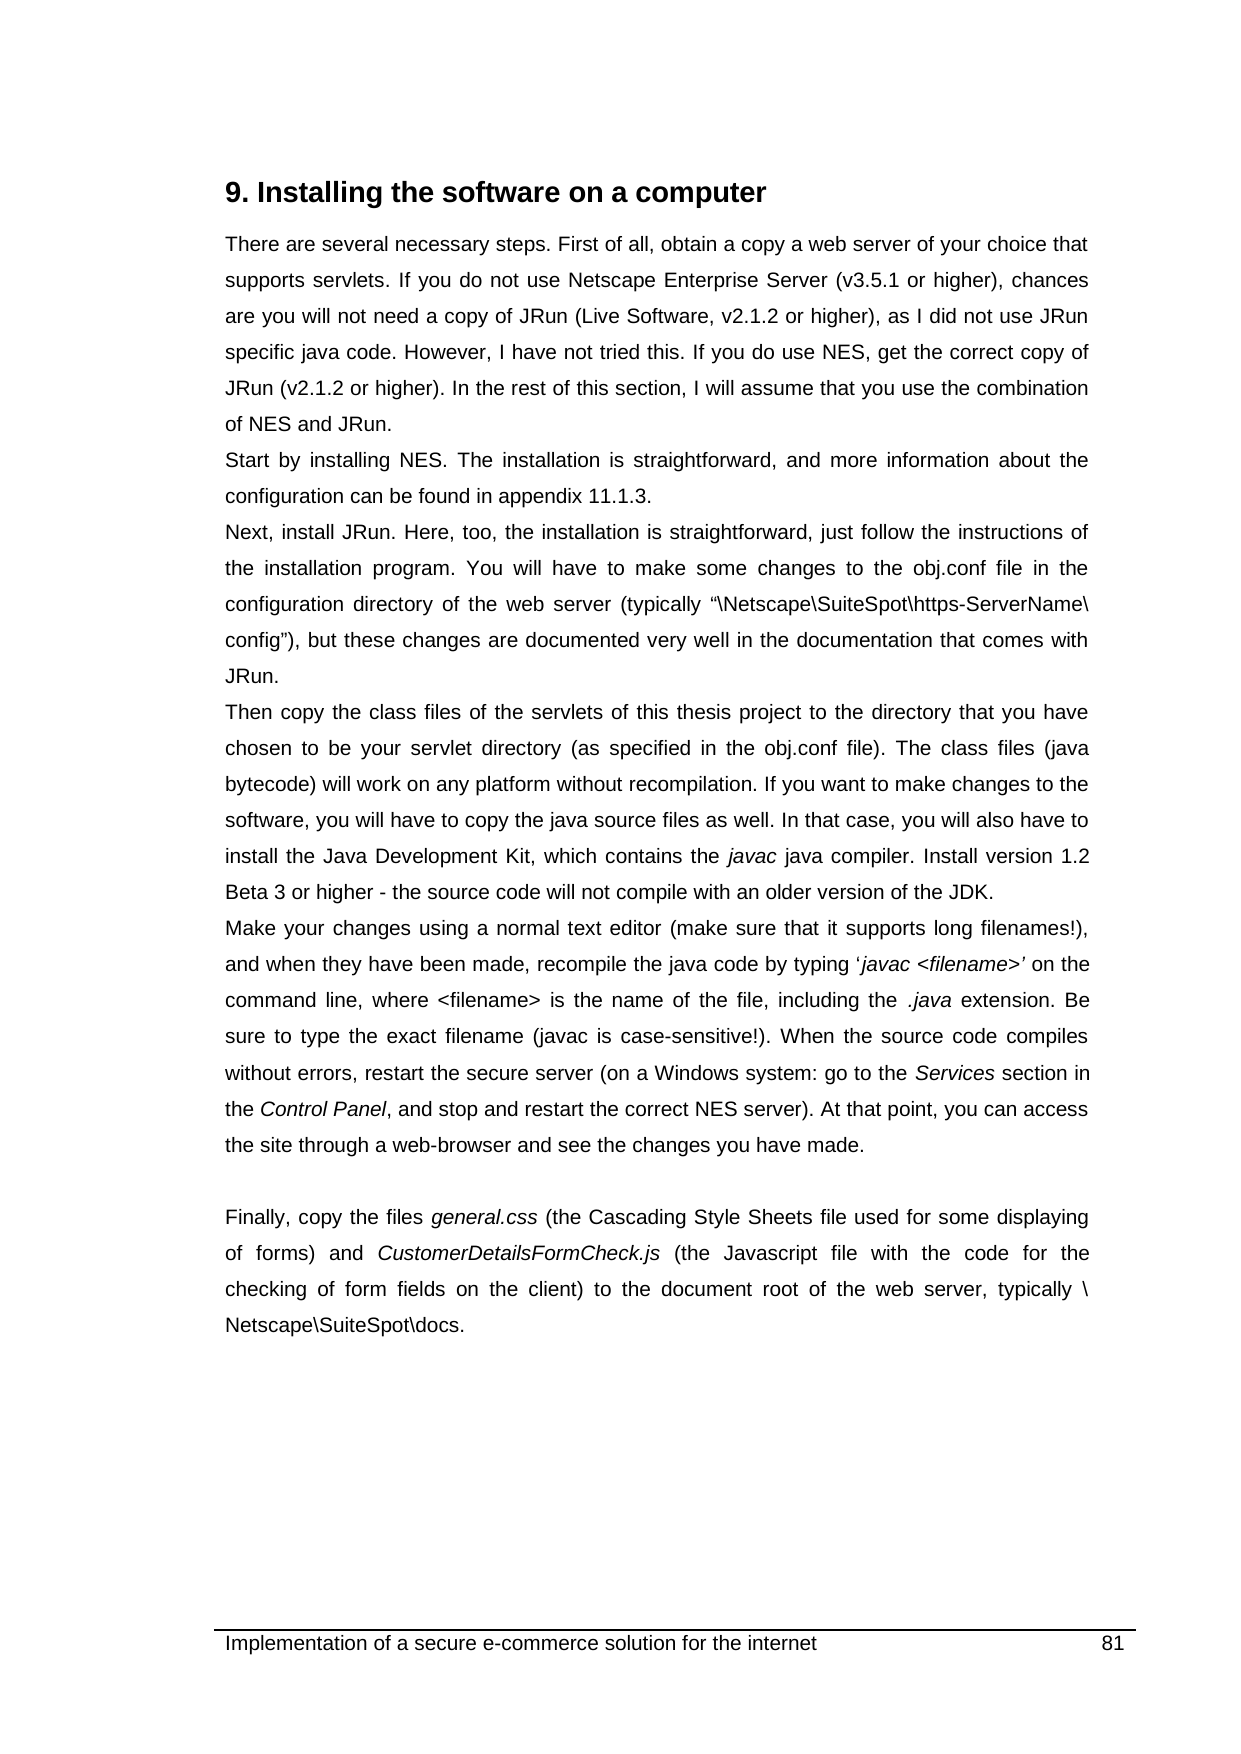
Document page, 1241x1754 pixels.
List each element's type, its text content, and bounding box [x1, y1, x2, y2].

text Start by installing NES. The installation is straightforward, and more information about the configuration can be found in appendix 11.1.3. [225, 448, 1090, 508]
text Next, install JRun. Here, too, the installation is straightforward, just follow the instructions of the installation program. You will have to make some changes to the obj.conf file in the configuration directory of the web server (typically “\Netscape\SuiteSpot\https-ServerName\config”), but these changes are documented very well in the documentation that comes with JRun. [225, 520, 1090, 688]
text There are several necessary steps. First of all, obtain a copy a web server of your choice that supports servlets. If you do not use Netscape Enterprise Server (v3.5.1 or higher), chances are you will not need a copy of JRun (Live Software, v2.1.2 or higher), as I did not use JRun specific java code. However, I have not tried this. If you do use NES, get the correct copy of JRun (v2.1.2 or higher). In the rest of this section, I will assume that you use the combination of NES and JRun. [225, 232, 1090, 436]
text Finally, copy the files general.css (the Cascading Style Sheets file used for some displaying of forms) and CustomerDetailsFormCheck.js (the Javascript file with the code for the checking of form fields on the client) to the document root of the web server, typically \Netscape\SuiteSpot\docs. [225, 1205, 1090, 1337]
text Make your changes using a normal text editor (make sure that it supports long filenames!), and when they have been made, recompile the java code by typing ‘javac <filename>’ on the command line, where <filename> is the name of the file, including the .java extension. Be sure to type the exact filename (javac is case-sensitive!). When the source code compiles without errors, restart the secure server (on a Windows system: go to the Services section in the Control Panel, and stop and restart the correct NES server). At that point, you can access the site through a web-browser and see the changes you have made. [225, 916, 1090, 1157]
text Then copy the class files of the servlets of this thesis project to the directory that you have chosen to be your servlet directory (as specified in the obj.conf file). The class files (java bytecode) will work on any platform without recompilation. If you want to make changes to the software, you will have to copy the java source files as well. In that case, you will also have to install the Java Development Kit, which contains the javac java compiler. Install version 1.2 Beta 3 or higher - the source code will not compile with an older version of the JDK. [225, 700, 1090, 904]
subtitle 9. Installing the software on a computer [225, 175, 1090, 208]
